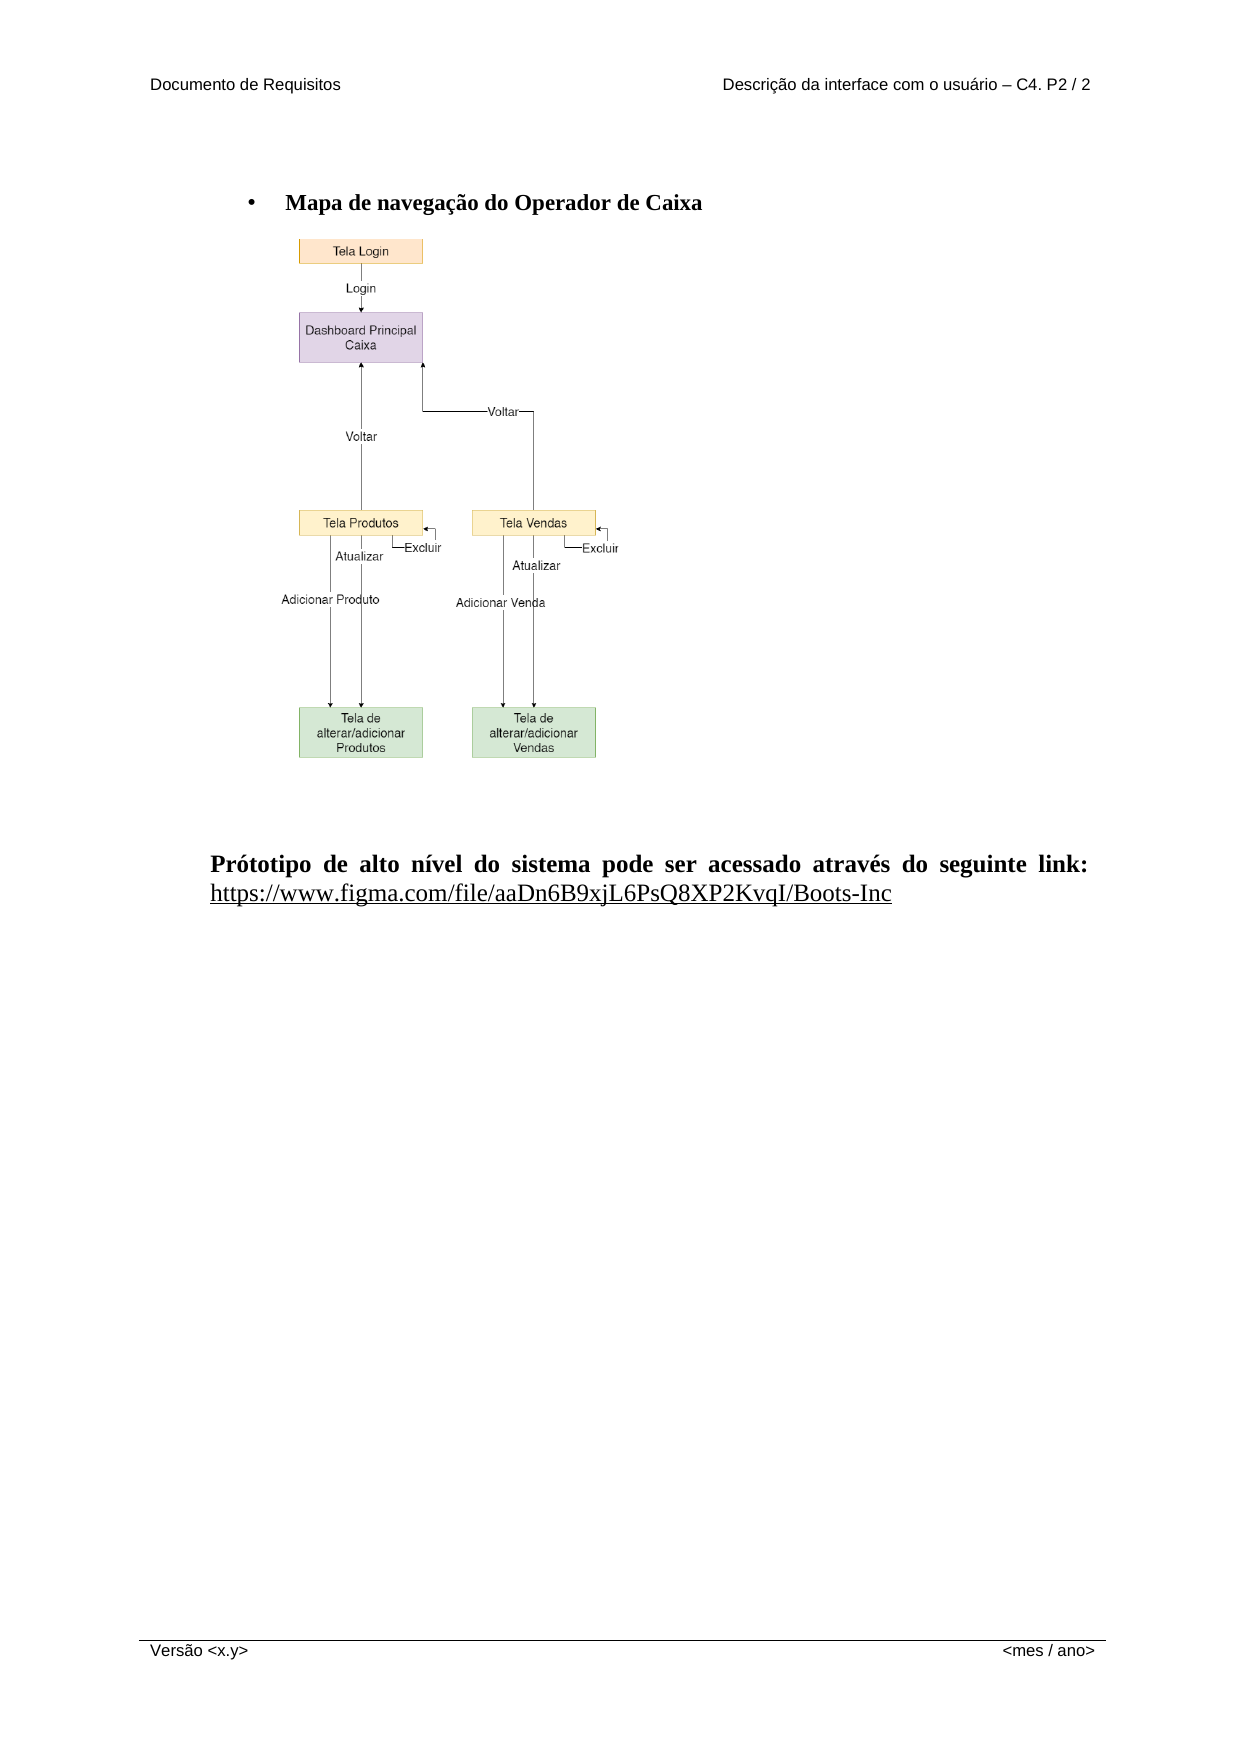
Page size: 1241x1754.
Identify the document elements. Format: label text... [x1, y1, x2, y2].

list Mapa de navegação do Operador de Caixa [248, 189, 1090, 215]
text Prótotipo de alto nível do sistema pode ser acessado através do seguinte link: https://www.figma.com/file/aaDn6B9xjL6PsQ8XP2KvqI/Boots-Inc [210, 849, 1090, 907]
picture [281, 239, 619, 758]
